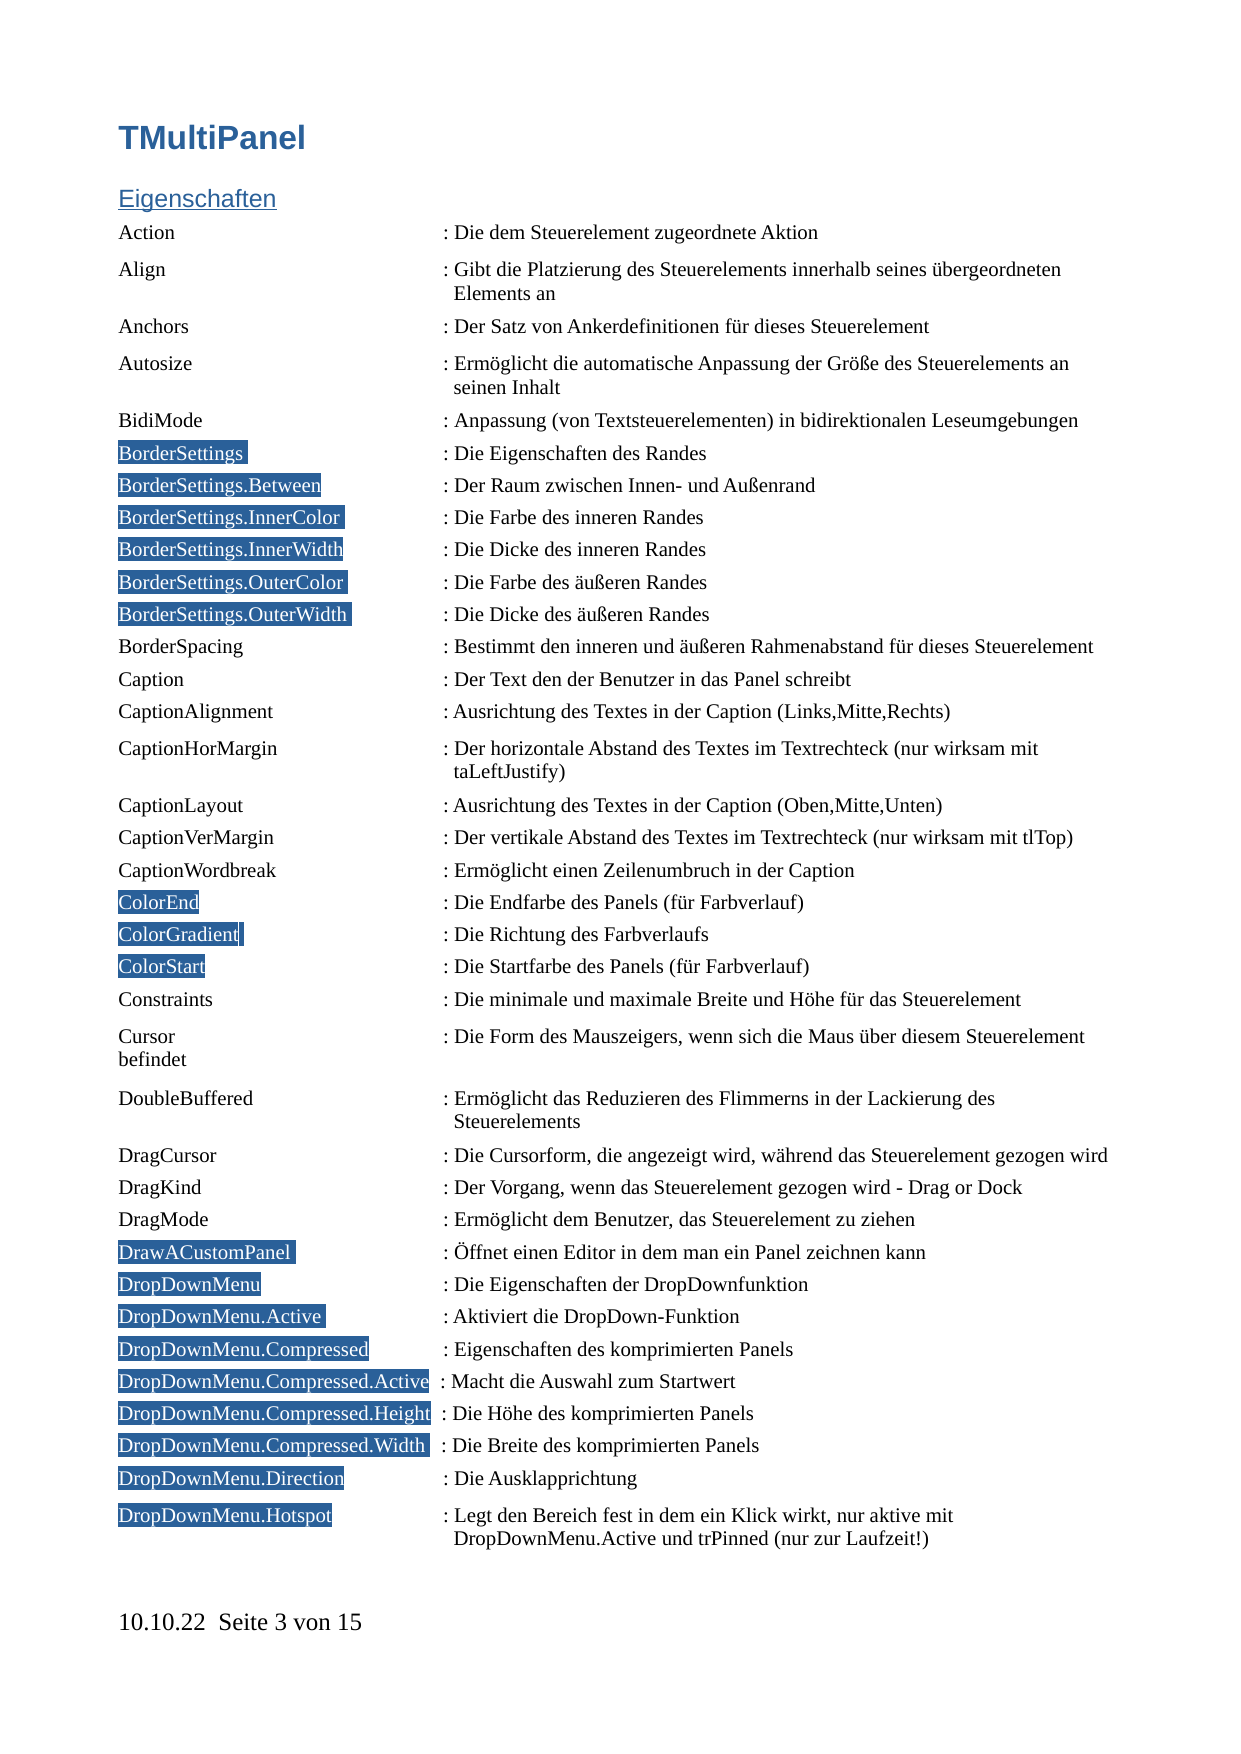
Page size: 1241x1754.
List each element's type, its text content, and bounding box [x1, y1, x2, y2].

text Caption : Der Text den der Benutzer in das Panel schreibt [118, 672, 1122, 689]
text DropDownMenu : Die Eigenschaften der DropDownfunktion [118, 1277, 1122, 1295]
subtitle Eigenschaften [118, 184, 1122, 213]
text BorderSettings.OuterColor : Die Farbe des äußeren Randes [118, 575, 1122, 593]
text DropDownMenu.Compressed.Height : Die Höhe des komprimierten Panels [118, 1406, 1122, 1424]
text Align : Gibt die Platzierung des Steuerelements innerhalb seines übergeordneten Elements an [118, 257, 1122, 305]
text CaptionHorMargin : Der horizontale Abstand des Textes im Textrechteck (nur wirksam mit taLeftJustify) [118, 736, 1122, 784]
text BidiMode : Anpassung (von Textsteuerelementen) in bidirektionalen Leseumgebungen [118, 413, 1122, 431]
text ColorStart : Die Startfarbe des Panels (für Farbverlauf) [118, 960, 1122, 977]
text Constraints : Die minimale und maximale Breite und Höhe für das Steuerelement [118, 992, 1122, 1010]
text BorderSettings : Die Eigenschaften des Randes [118, 446, 1122, 463]
text DragCursor : Die Cursorform, die angezeigt wird, während das Steuerelement gezogen wird [118, 1148, 1122, 1166]
text DropDownMenu.Compressed : Eigenschaften des komprimierten Panels [118, 1342, 1122, 1359]
text DropDownMenu.Compressed.Active : Macht die Auswahl zum Startwert [118, 1374, 1122, 1392]
text CaptionVerMargin : Der vertikale Abstand des Textes im Textrechteck (nur wirksam mit tlTop) [118, 831, 1122, 848]
text Cursor : Die Form des Mauszeigers, wenn sich die Maus über diesem Steuerelement befindet [118, 1024, 1122, 1072]
text DoubleBuffered : Ermöglicht das Reduzieren des Flimmerns in der Lackierung des Steuerelements [118, 1086, 1122, 1133]
text DropDownMenu.Direction : Die Ausklapprichtung [118, 1471, 1122, 1489]
text DrawACustomPanel : Öffnet einen Editor in dem man ein Panel zeichnen kann [118, 1245, 1122, 1263]
text CaptionAlignment : Ausrichtung des Textes in der Caption (Links,Mitte,Rechts) [118, 704, 1122, 722]
text CaptionWordbreak : Ermöglicht einen Zeilenumbruch in der Caption [118, 863, 1122, 881]
text Autosize : Ermöglicht die automatische Anpassung der Größe des Steuerelements an seinen Inhalt [118, 352, 1122, 399]
text DropDownMenu.Active : Aktiviert die DropDown-Funktion [118, 1309, 1122, 1327]
text DragKind : Der Vorgang, wenn das Steuerelement gezogen wird - Drag or Dock [118, 1180, 1122, 1198]
text DropDownMenu.Hotspot : Legt den Bereich fest in dem ein Klick wirkt, nur aktive mit DropDownMenu.Active und trPinned (nur zur Laufzeit!) [118, 1503, 1122, 1551]
text CaptionLayout : Ausrichtung des Textes in der Caption (Oben,Mitte,Unten) [118, 798, 1122, 816]
text Anchors : Der Satz von Ankerdefinitionen für dieses Steuerelement [118, 319, 1122, 337]
text BorderSettings.InnerWidth : Die Dicke des inneren Randes [118, 543, 1122, 560]
text BorderSpacing : Bestimmt den inneren und äußeren Rahmenabstand für dieses Steuerelement [118, 639, 1122, 657]
text BorderSettings.OuterWidth : Die Dicke des äußeren Randes [118, 607, 1122, 625]
text ColorEnd : Die Endfarbe des Panels (für Farbverlauf) [118, 895, 1122, 913]
text ColorGradient : Die Richtung des Farbverlaufs [118, 927, 1122, 945]
text BorderSettings.Between : Der Raum zwischen Innen- und Außenrand [118, 478, 1122, 496]
text DropDownMenu.Compressed.Width : Die Breite des komprimierten Panels [118, 1439, 1122, 1456]
text BorderSettings.InnerColor : Die Farbe des inneren Randes [118, 510, 1122, 528]
text DragMode : Ermöglicht dem Benutzer, das Steuerelement zu ziehen [118, 1213, 1122, 1230]
text Action : Die dem Steuerelement zugeordnete Aktion [118, 225, 1122, 243]
subtitle TMultiPanel [118, 118, 1122, 157]
